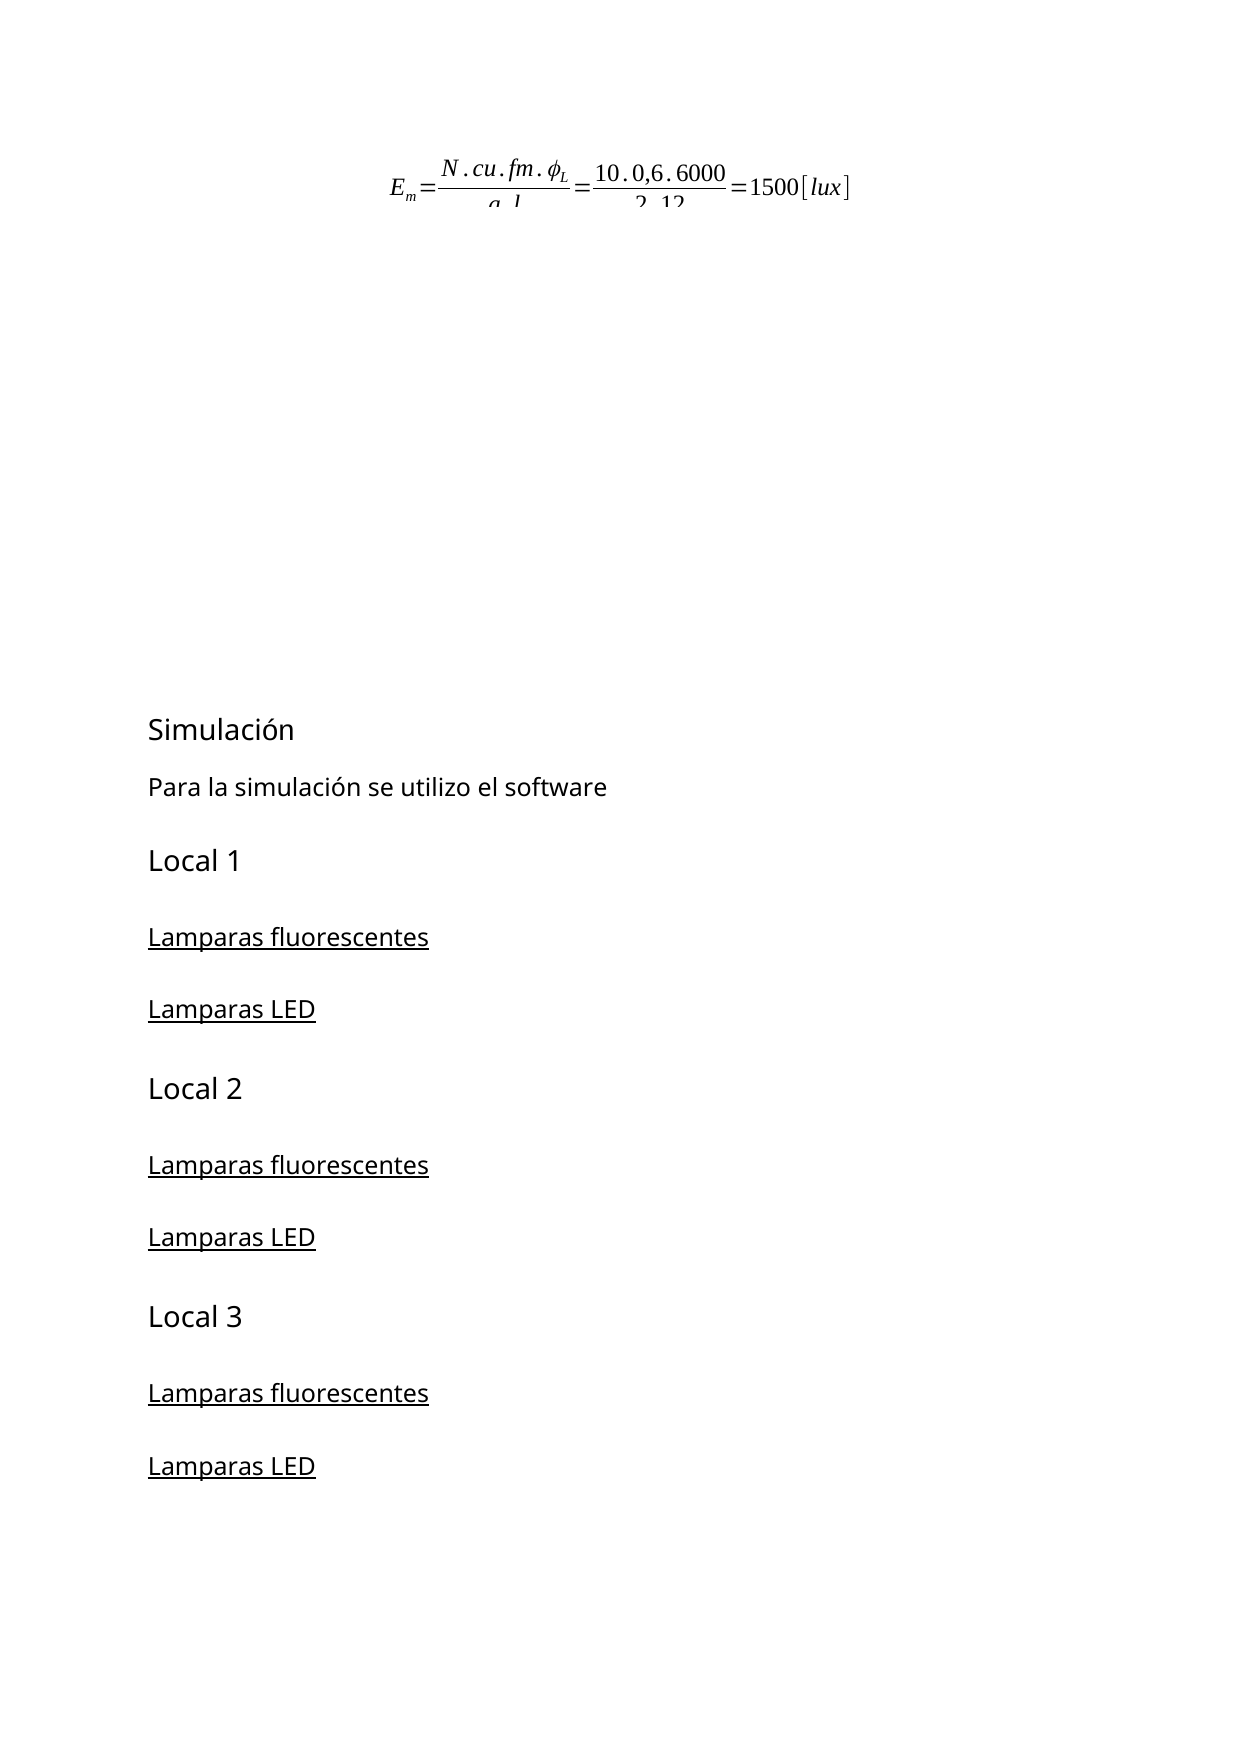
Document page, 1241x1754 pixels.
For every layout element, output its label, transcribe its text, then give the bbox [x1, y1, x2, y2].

subtitle Lamparas fluorescentes [148, 1147, 1090, 1182]
subtitle Simulación [148, 712, 1090, 747]
subtitle Lamparas LED [148, 1220, 1090, 1254]
subtitle Lamparas fluorescentes [148, 919, 1090, 953]
subtitle Local 1 [148, 840, 1090, 880]
subtitle Lamparas LED [148, 1448, 1090, 1482]
subtitle Lamparas fluorescentes [148, 1376, 1090, 1410]
subtitle Lamparas LED [148, 992, 1090, 1026]
subtitle Local 3 [148, 1297, 1090, 1336]
text Para la simulación se utilizo el software [148, 772, 1090, 803]
subtitle Local 2 [148, 1068, 1090, 1108]
